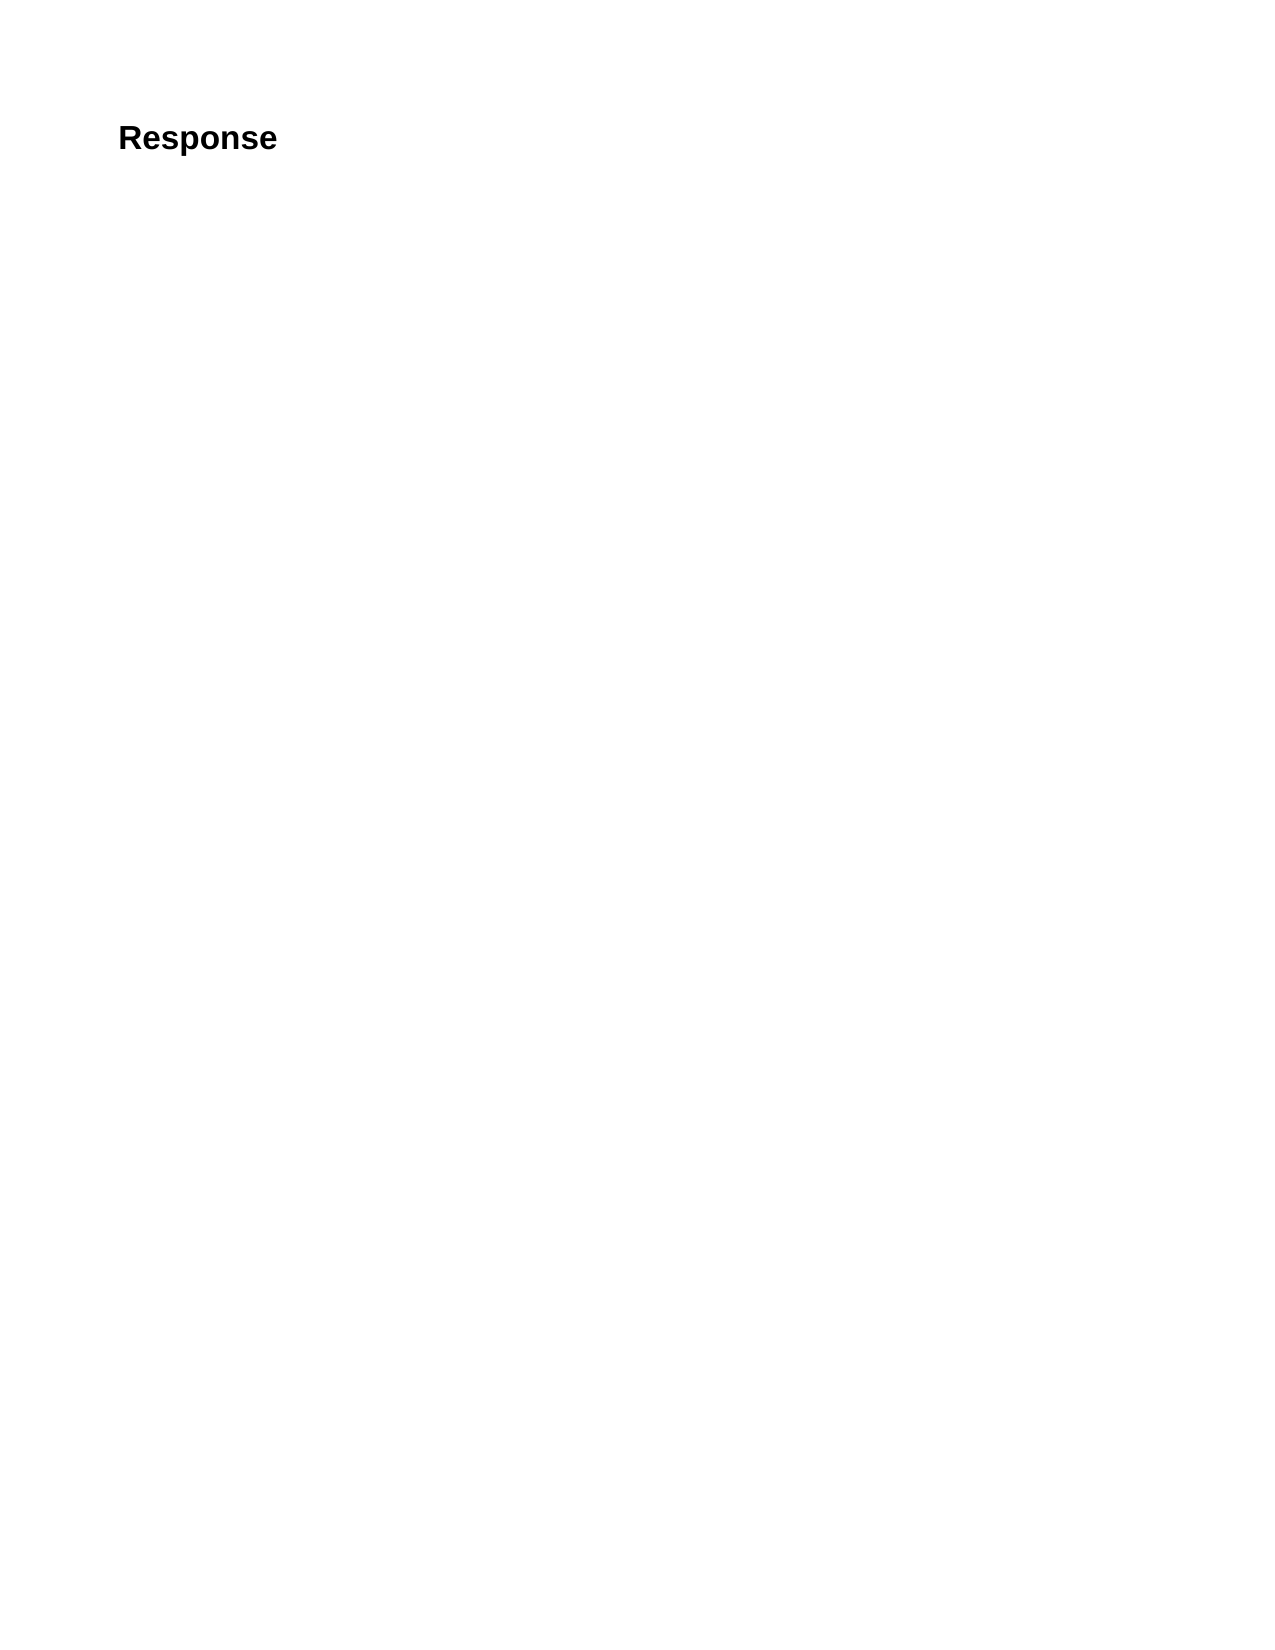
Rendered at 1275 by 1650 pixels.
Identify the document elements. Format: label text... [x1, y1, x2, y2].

subtitle Response [118, 118, 1157, 157]
